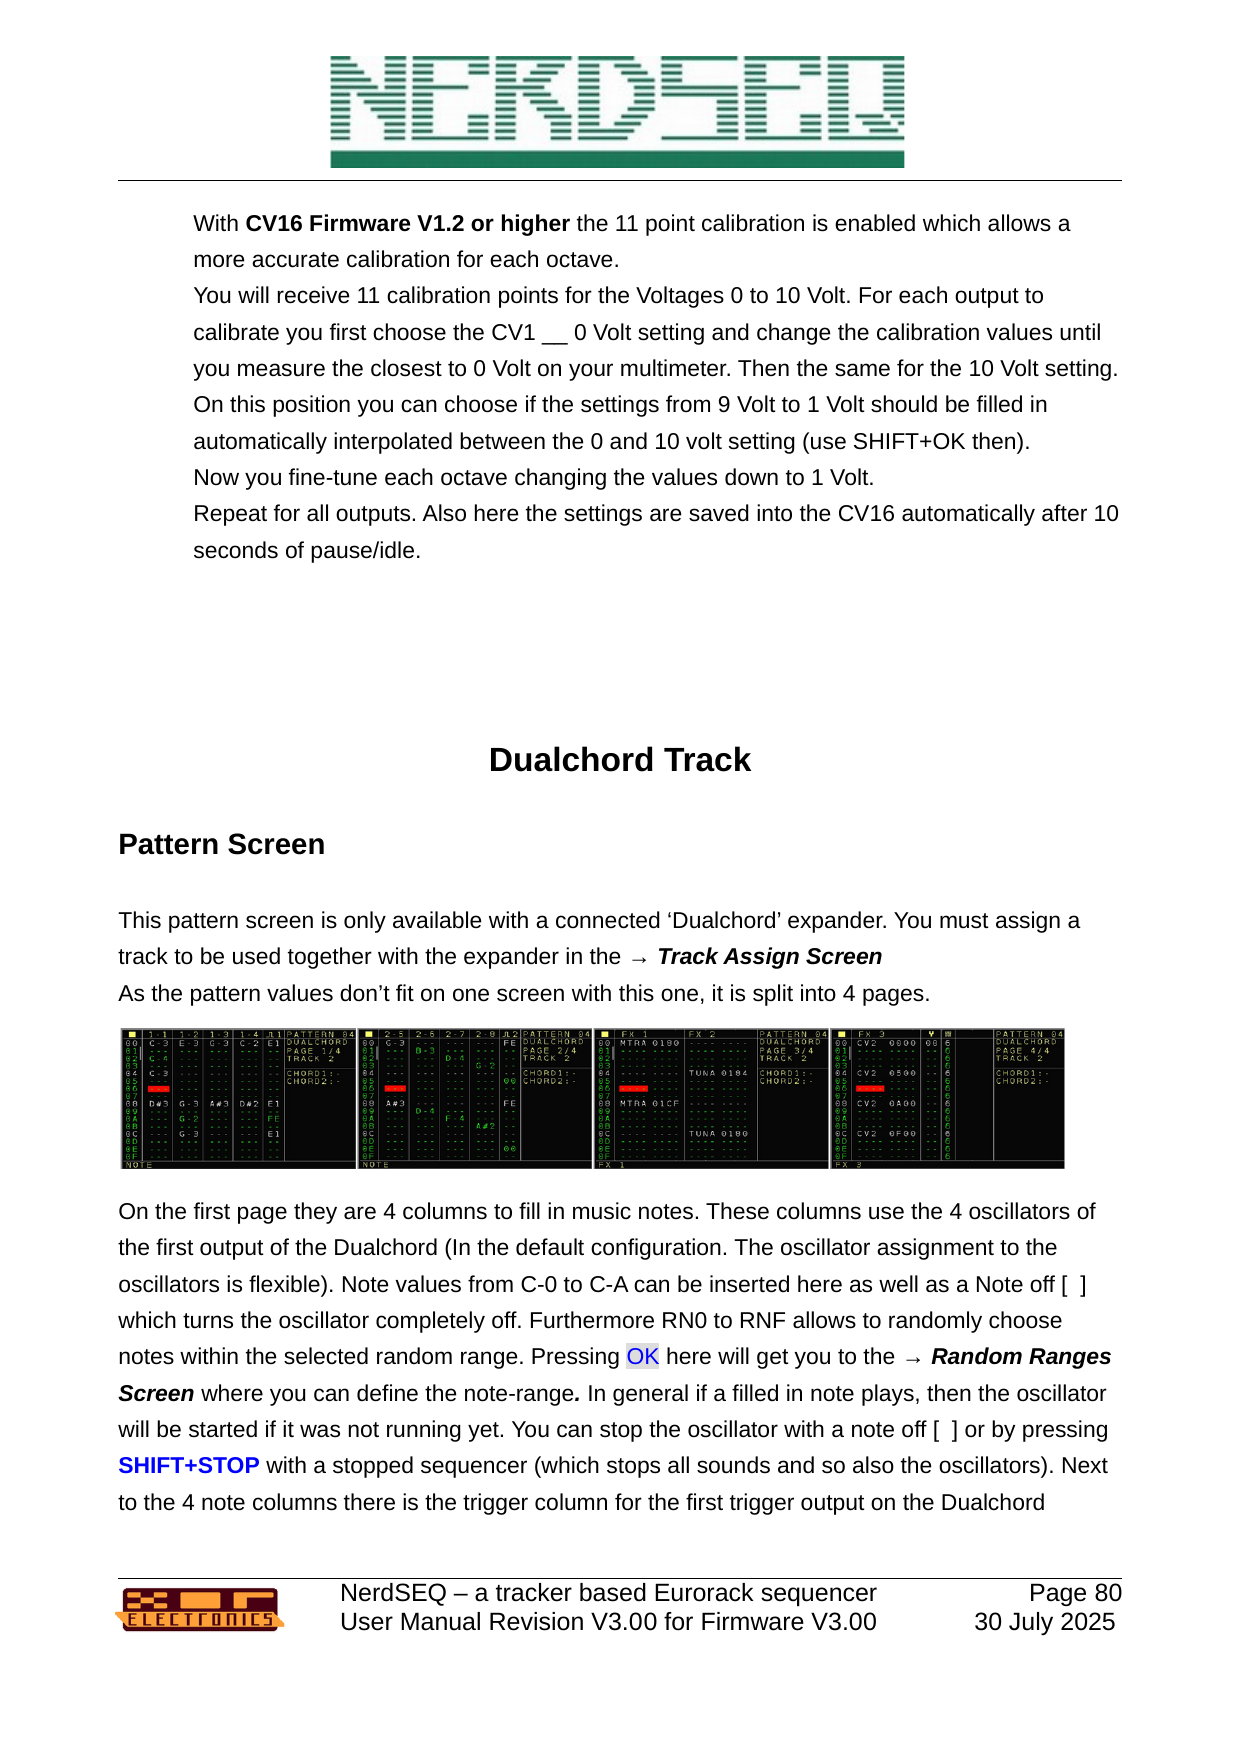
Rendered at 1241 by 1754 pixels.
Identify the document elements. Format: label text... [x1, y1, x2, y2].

picture [330, 56, 905, 168]
subtitle Dualchord Track [118, 739, 1122, 778]
subtitle Pattern Screen [118, 827, 326, 861]
picture [115, 1584, 285, 1634]
picture [830, 1028, 1065, 1169]
text As the pattern values don’t fit on one screen with this one, it is split into 4 pages. [118, 980, 1122, 1006]
text Repeat for all outputs. Also here the settings are saved into the CV16 automatically after 10 seconds of pause/idle. [193, 500, 1122, 563]
text Now you fine-tune each octave changing the values down to 1 Volt. [193, 464, 1122, 490]
picture [593, 1028, 829, 1169]
picture [357, 1028, 592, 1169]
text With CV16 Firmware V1.2 or higher the 11 point calibration is enabled which allows a more accurate calibration for each octave. [193, 209, 1122, 272]
picture [120, 1028, 356, 1169]
text On this position you can choose if the settings from 9 Volt to 1 Volt should be filled in automatically interpolated between the 0 and 10 volt setting (use SHIFT+OK then). [193, 391, 1122, 454]
text On the first page they are 4 columns to fill in music notes. These columns use the 4 oscillators of the first output of the Dualchord (In the default configuration. The oscillator assignment to the oscillators is flexible). Note values from C-0 to C-A can be inserted here as well as a Note off [ ] which turns the oscillator completely off. Furthermore RN0 to RNF allows to randomly choose notes within the selected random range. Pressing OK here will get you to the → Random Ranges Screen where you can define the note-range. In general if a filled in note plays, then the oscillator will be started if it was not running yet. You can stop the oscillator with a note off [ ] or by pressing SHIFT+STOP with a stopped sequencer (which stops all sounds and so also the oscillators). Next to the 4 note columns there is the trigger column for the first trigger output on the Dualchord [118, 1198, 1122, 1515]
text You will receive 11 calibration points for the Voltages 0 to 10 Volt. For each output to calibrate you first choose the CV1 __ 0 Volt setting and change the calibration values until you measure the closest to 0 Volt on your multimeter. Then the same for the 10 Volt setting. [193, 282, 1122, 381]
text This pattern screen is only available with a connected ‘Dualchord’ expander. You must assign a track to be used together with the expander in the → Track Assign Screen [118, 907, 1122, 970]
